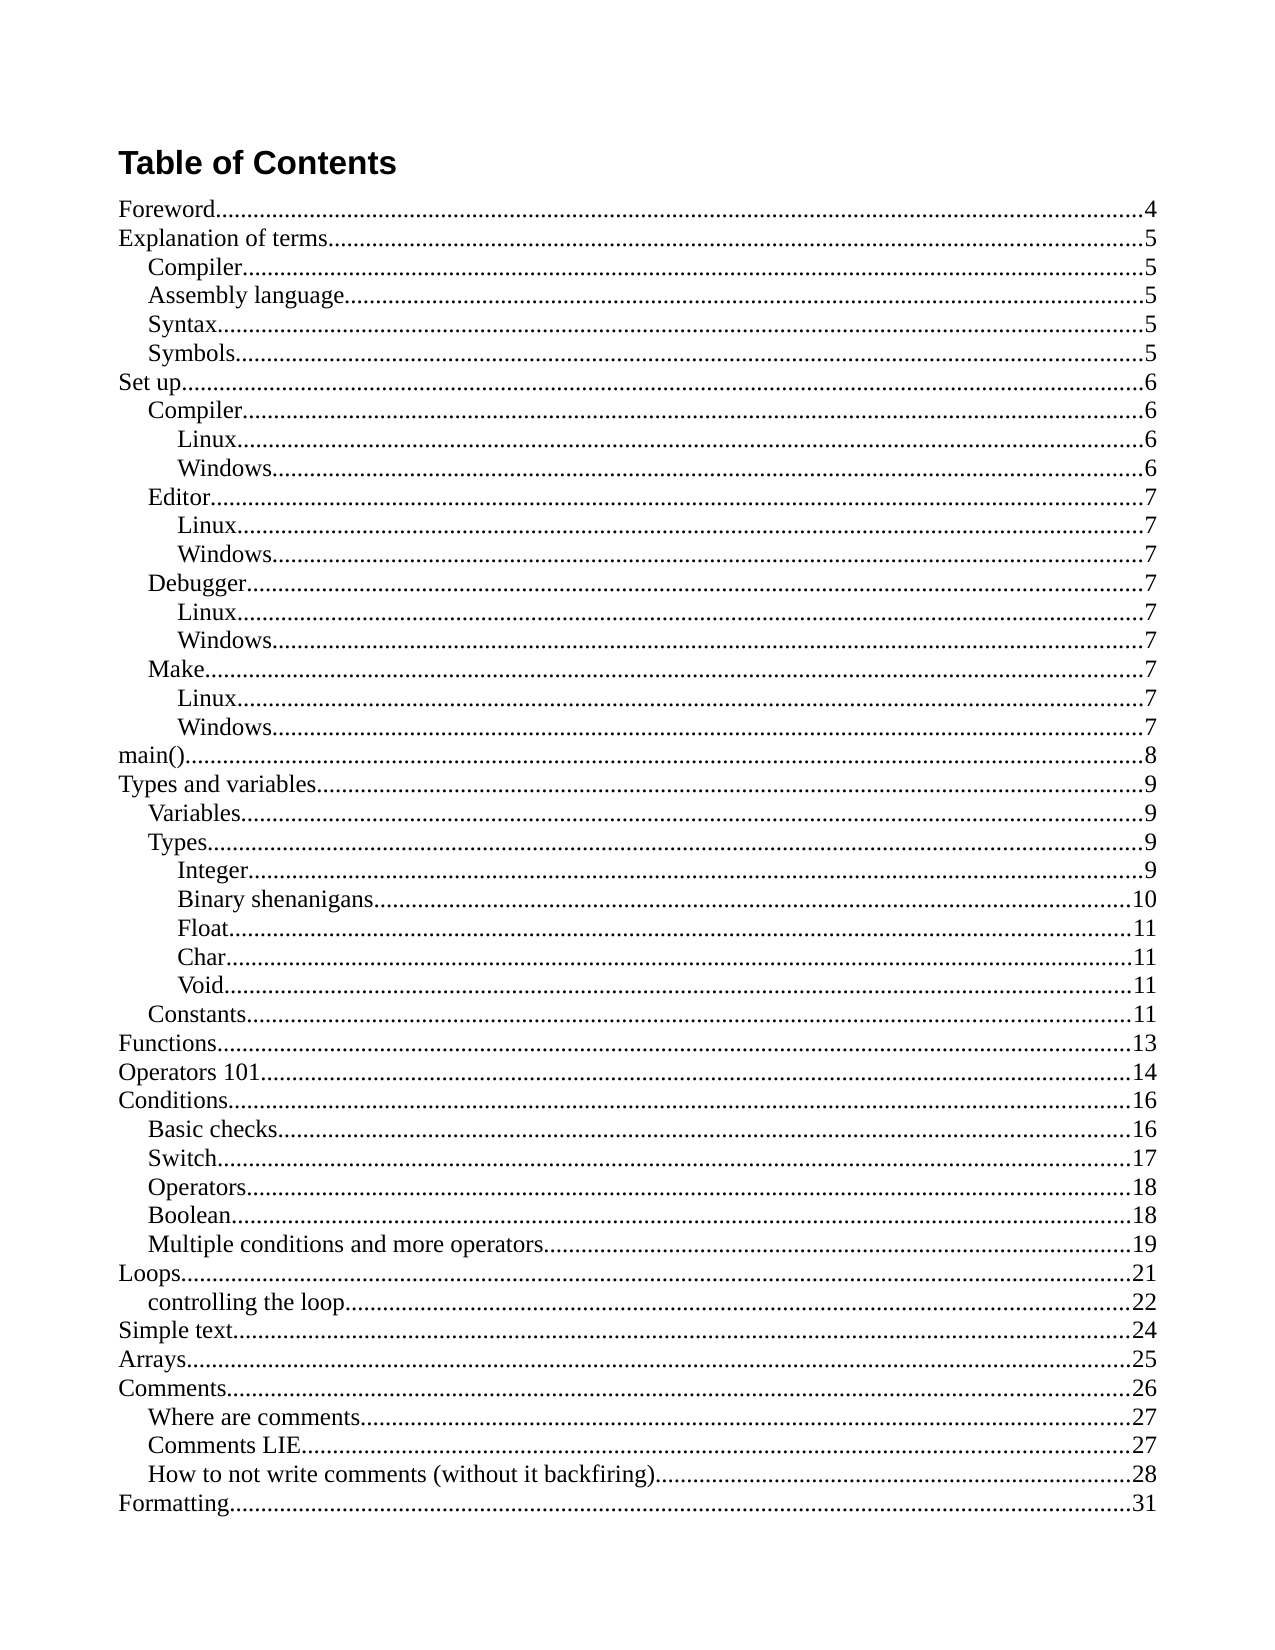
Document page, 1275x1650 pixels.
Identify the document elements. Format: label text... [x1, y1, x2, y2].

subtitle Table of Contents [118, 143, 1157, 182]
text Linux 7 [177, 510, 1157, 539]
text Operators 18 [148, 1172, 1157, 1200]
text Linux 6 [177, 424, 1157, 453]
text Integer 9 [177, 855, 1157, 884]
text Make 7 [148, 654, 1157, 683]
text Functions 13 [118, 1028, 1157, 1057]
text Types 9 [148, 827, 1157, 855]
text Arrays 25 [118, 1344, 1157, 1373]
text Switch 17 [148, 1143, 1157, 1172]
text Windows 6 [177, 453, 1157, 482]
text Windows 7 [177, 539, 1157, 568]
text Boolean 18 [148, 1200, 1157, 1229]
text Syntax 5 [148, 309, 1157, 338]
text Simple text 24 [118, 1315, 1157, 1344]
text Multiple conditions and more operators 19 [148, 1229, 1157, 1258]
text Set up 6 [118, 367, 1157, 395]
text Variables 9 [148, 798, 1157, 827]
text Conditions 16 [118, 1085, 1157, 1114]
text Formatting 31 [118, 1488, 1157, 1517]
text Compiler 5 [148, 252, 1157, 280]
text controlling the loop 22 [148, 1287, 1157, 1315]
text Binary shenanigans 10 [177, 884, 1157, 913]
text Comments LIE 27 [148, 1430, 1157, 1459]
text Basic checks 16 [148, 1114, 1157, 1143]
text Types and variables 9 [118, 769, 1157, 798]
text Linux 7 [177, 597, 1157, 625]
text Linux 7 [177, 683, 1157, 712]
text Operators 101 14 [118, 1057, 1157, 1085]
text Where are comments 27 [148, 1402, 1157, 1430]
text Float 11 [177, 913, 1157, 942]
text Windows 7 [177, 712, 1157, 740]
text Constants 11 [148, 999, 1157, 1028]
text Foreword 4 [118, 194, 1157, 223]
text Symbols 5 [148, 338, 1157, 367]
text Compiler 6 [148, 395, 1157, 424]
text How to not write comments (without it backfiring) 28 [148, 1459, 1157, 1488]
text Comments 26 [118, 1373, 1157, 1402]
text Assembly language 5 [148, 280, 1157, 309]
text Char 11 [177, 942, 1157, 970]
text Debugger 7 [148, 568, 1157, 597]
text Editor 7 [148, 482, 1157, 510]
text Loops 21 [118, 1258, 1157, 1287]
text Void 11 [177, 970, 1157, 999]
text Explanation of terms 5 [118, 223, 1157, 252]
text main() 8 [118, 740, 1157, 769]
text Windows 7 [177, 625, 1157, 654]
